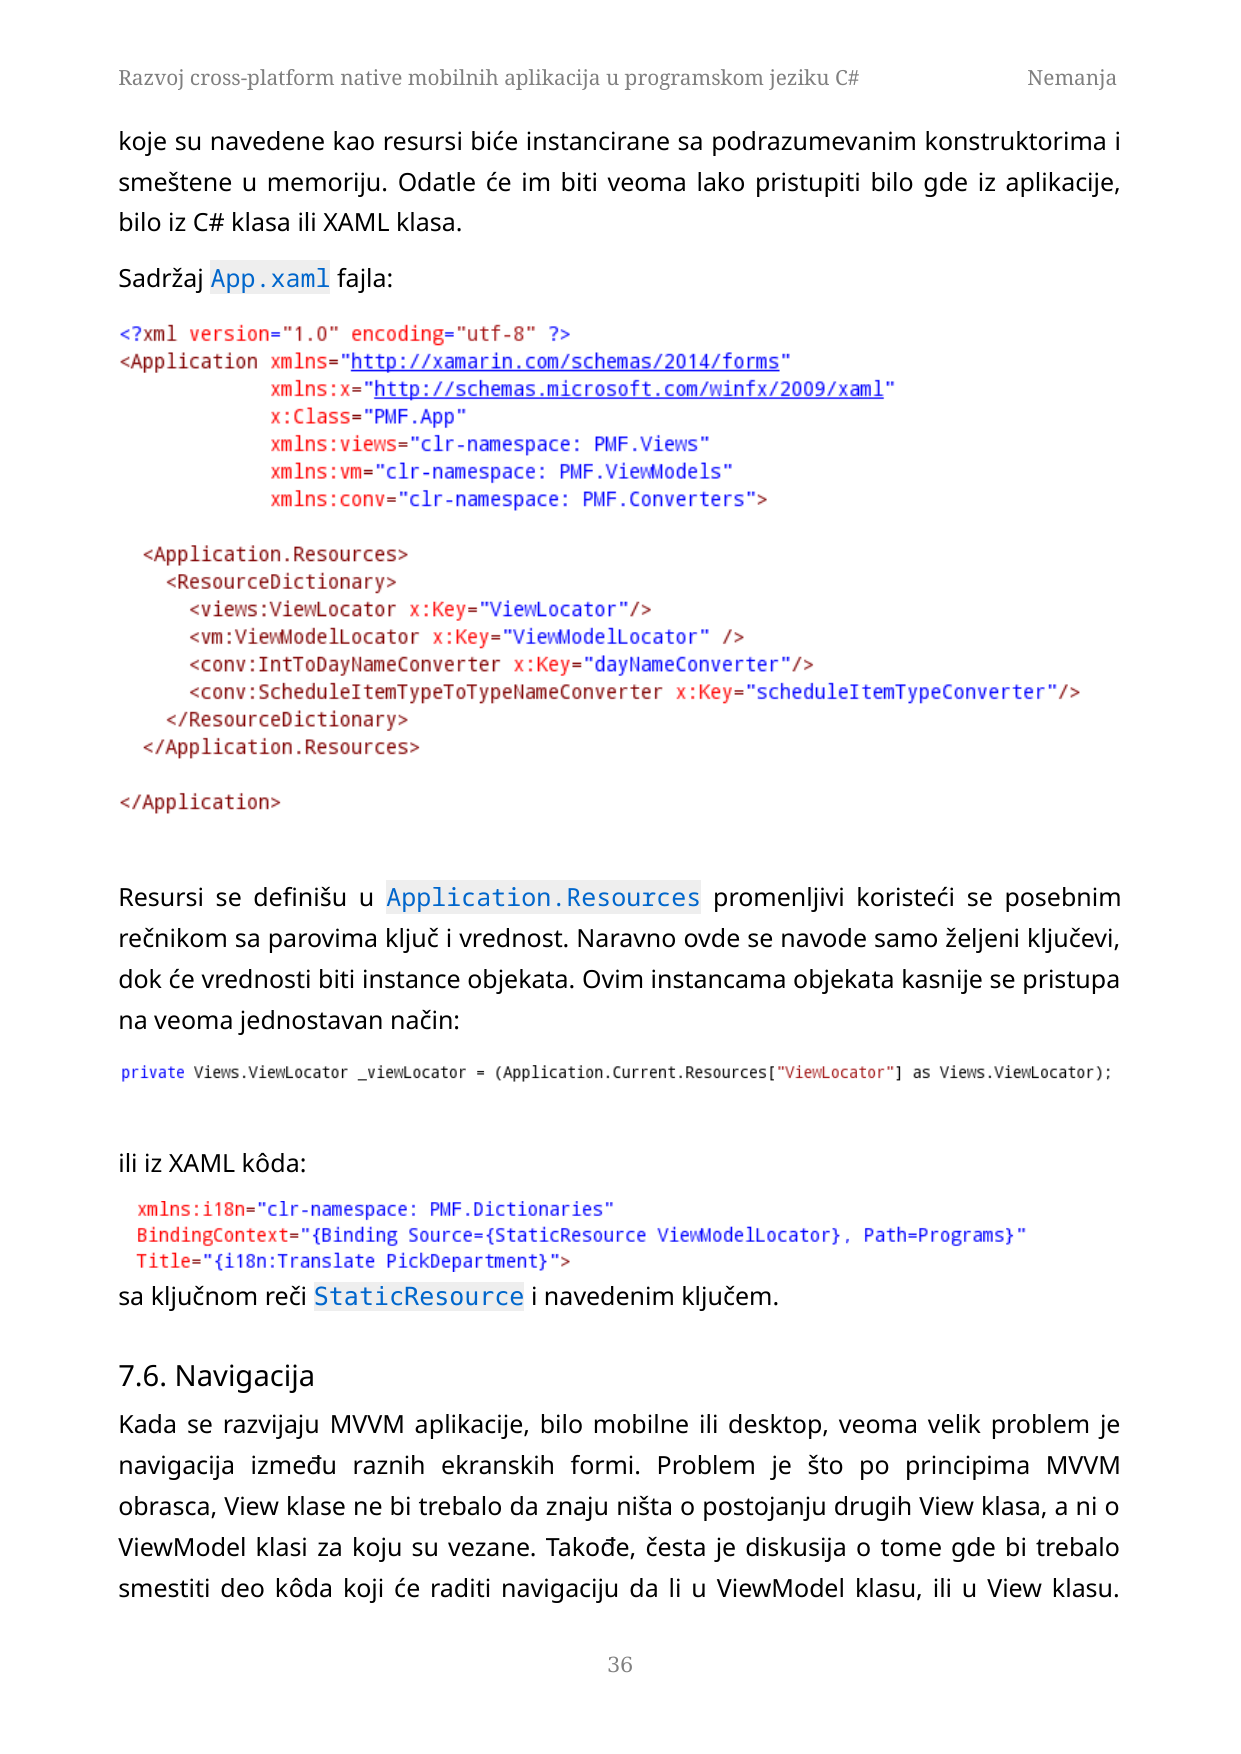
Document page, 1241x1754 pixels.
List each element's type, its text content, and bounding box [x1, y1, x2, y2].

text sa ključnom reči StaticResource i navedenim ključem. [118, 1272, 1122, 1313]
subtitle 7.6. Navigacija [118, 1355, 1122, 1395]
text Sadržaj App.xaml fajla: [118, 260, 1122, 294]
text ili iz XAML kôda: [118, 1146, 1122, 1180]
text koje su navedene kao resursi biće instancirane sa podrazumevanim konstruktorima i smeštene u memoriju. Odatle će im biti veoma lako pristupiti bilo gde iz aplikacije, bilo iz C# klasa ili XAML klasa. [118, 123, 1122, 239]
picture [118, 315, 1123, 818]
text Kada se razvijaju MVVM aplikacije, bilo mobilne ili desktop, veoma velik problem je navigacija između raznih ekranskih formi. Problem je što po principima MVVM obrasca, View klase ne bi trebalo da znaju ništa o postojanju drugih View klasa, a ni o ViewModel klasi za koju su vezane. Takođe, česta je diskusija o tome gde bi trebalo smestiti deo kôda koji će raditi navigaciju da li u ViewModel klasu, ili u View klasu. [118, 1407, 1122, 1604]
picture [118, 1201, 1123, 1272]
text Resursi se definišu u Application.Resources promenljivi koristeći se posebnim rečnikom sa parovima ključ i vrednost. Naravno ovde se navode samo željeni ključevi, dok će vrednosti biti instance objekata. Ovim instancama objekata kasnije se pristupa na veoma jednostavan način: [118, 880, 1122, 1037]
picture [118, 1057, 1123, 1084]
